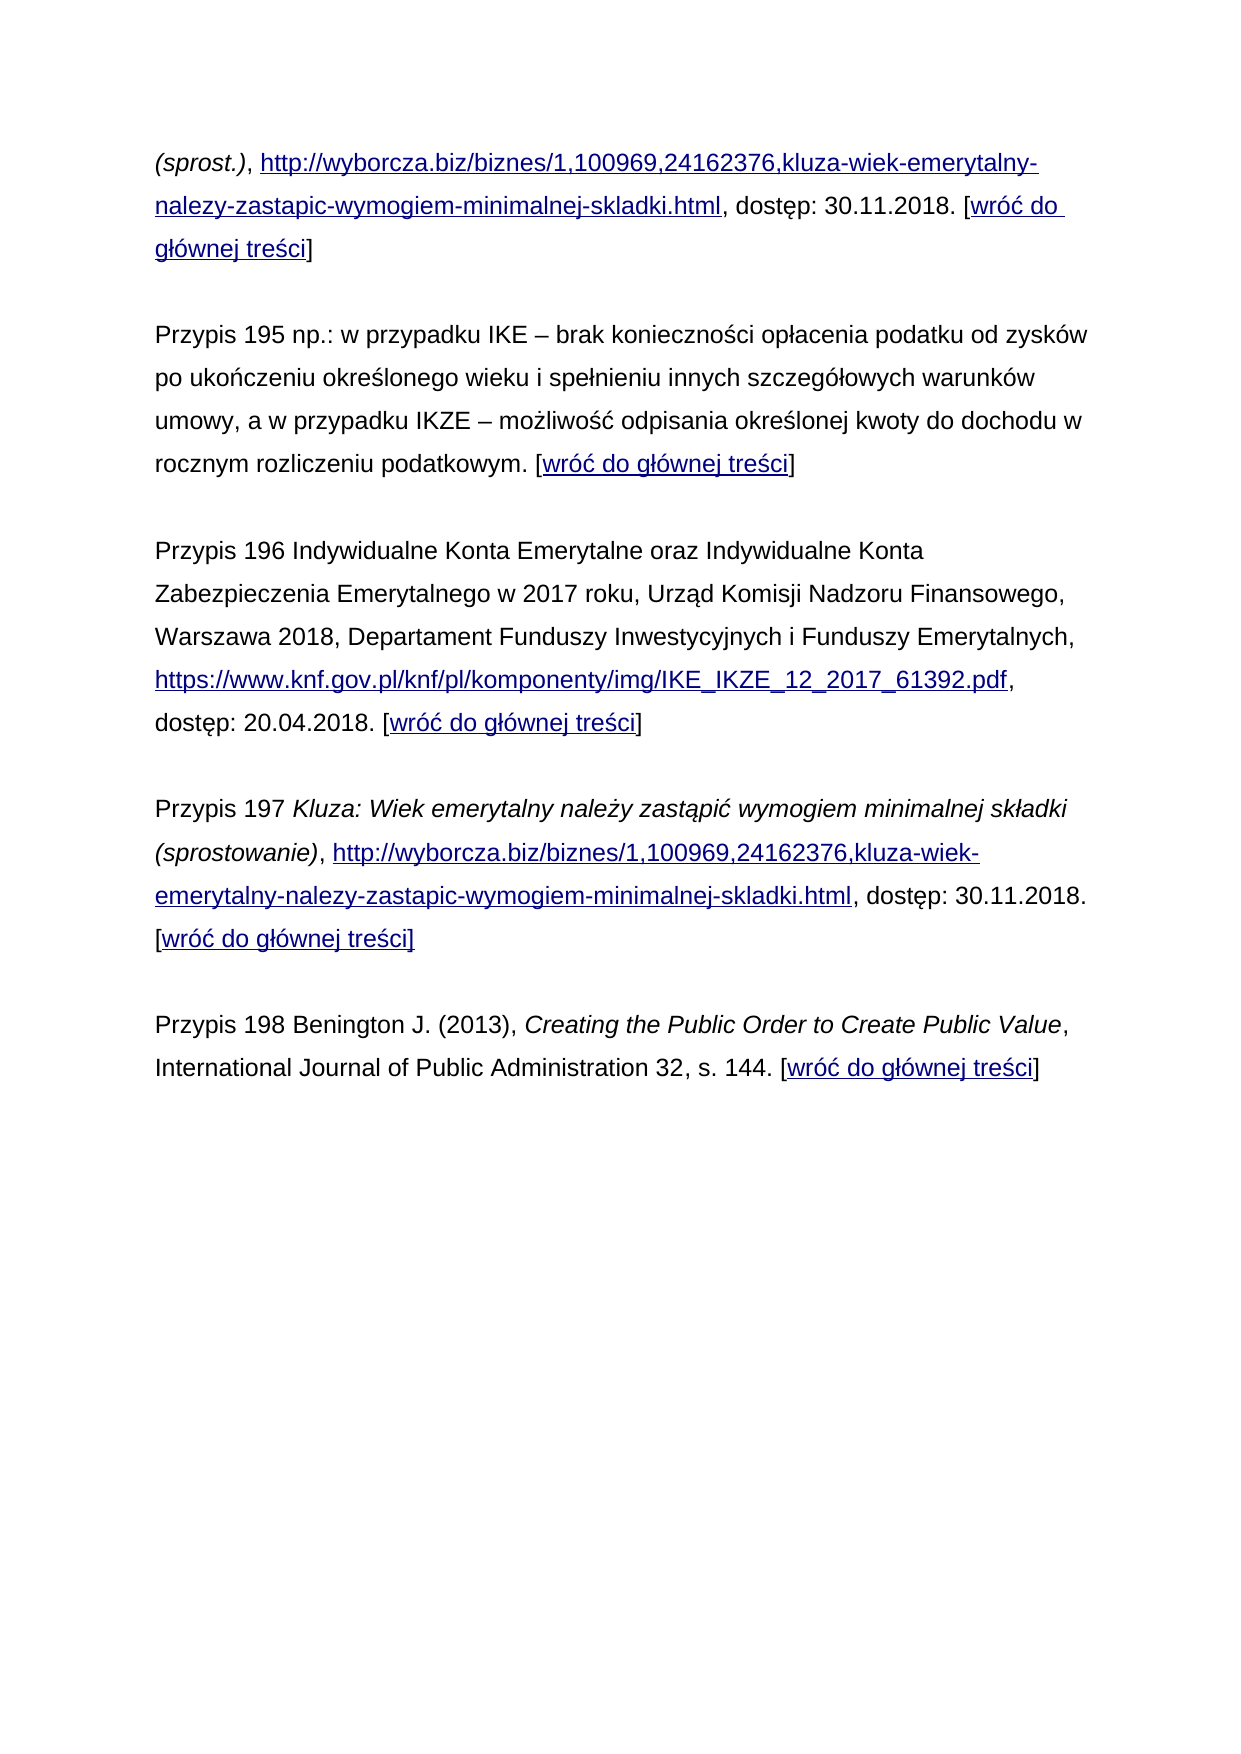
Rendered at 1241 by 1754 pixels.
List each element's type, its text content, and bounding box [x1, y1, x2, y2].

text Przypis 198 Benington J. (2013), Creating the Public Order to Create Public Value, International Journal of Public Administration 32, s. 144. [wróć do głównej treści] [154, 1010, 1093, 1082]
text Przypis 197 Kluza: Wiek emerytalny należy zastąpić wymogiem minimalnej składki (sprostowanie), http://wyborcza.biz/biznes/1,100969,24162376,kluza-wiek-emerytalny-nalezy-zastapic-wymogiem-minimalnej-skladki.html, dostęp: 30.11.2018.[wróć do głównej treści] [154, 794, 1093, 953]
text (sprost.), http://wyborcza.biz/biznes/1,100969,24162376,kluza-wiek-emerytalny-nalezy-zastapic-wymogiem-minimalnej-skladki.html, dostęp: 30.11.2018. [wróć do głównej treści] [154, 148, 1093, 263]
text Przypis 196 Indywidualne Konta Emerytalne oraz Indywidualne Konta Zabezpieczenia Emerytalnego w 2017 roku, Urząd Komisji Nadzoru Finansowego, Warszawa 2018, Departament Funduszy Inwestycyjnych i Funduszy Emerytalnych, https://www.knf.gov.pl/knf/pl/komponenty/img/IKE_IKZE_12_2017_61392.pdf, dostęp: 20.04.2018. [wróć do głównej treści] [154, 536, 1093, 737]
text Przypis 195 np.: w przypadku IKE – brak konieczności opłacenia podatku od zysków po ukończeniu określonego wieku i spełnieniu innych szczegółowych warunków umowy, a w przypadku IKZE – możliwość odpisania określonej kwoty do dochodu w rocznym rozliczeniu podatkowym. [wróć do głównej treści] [154, 320, 1093, 478]
